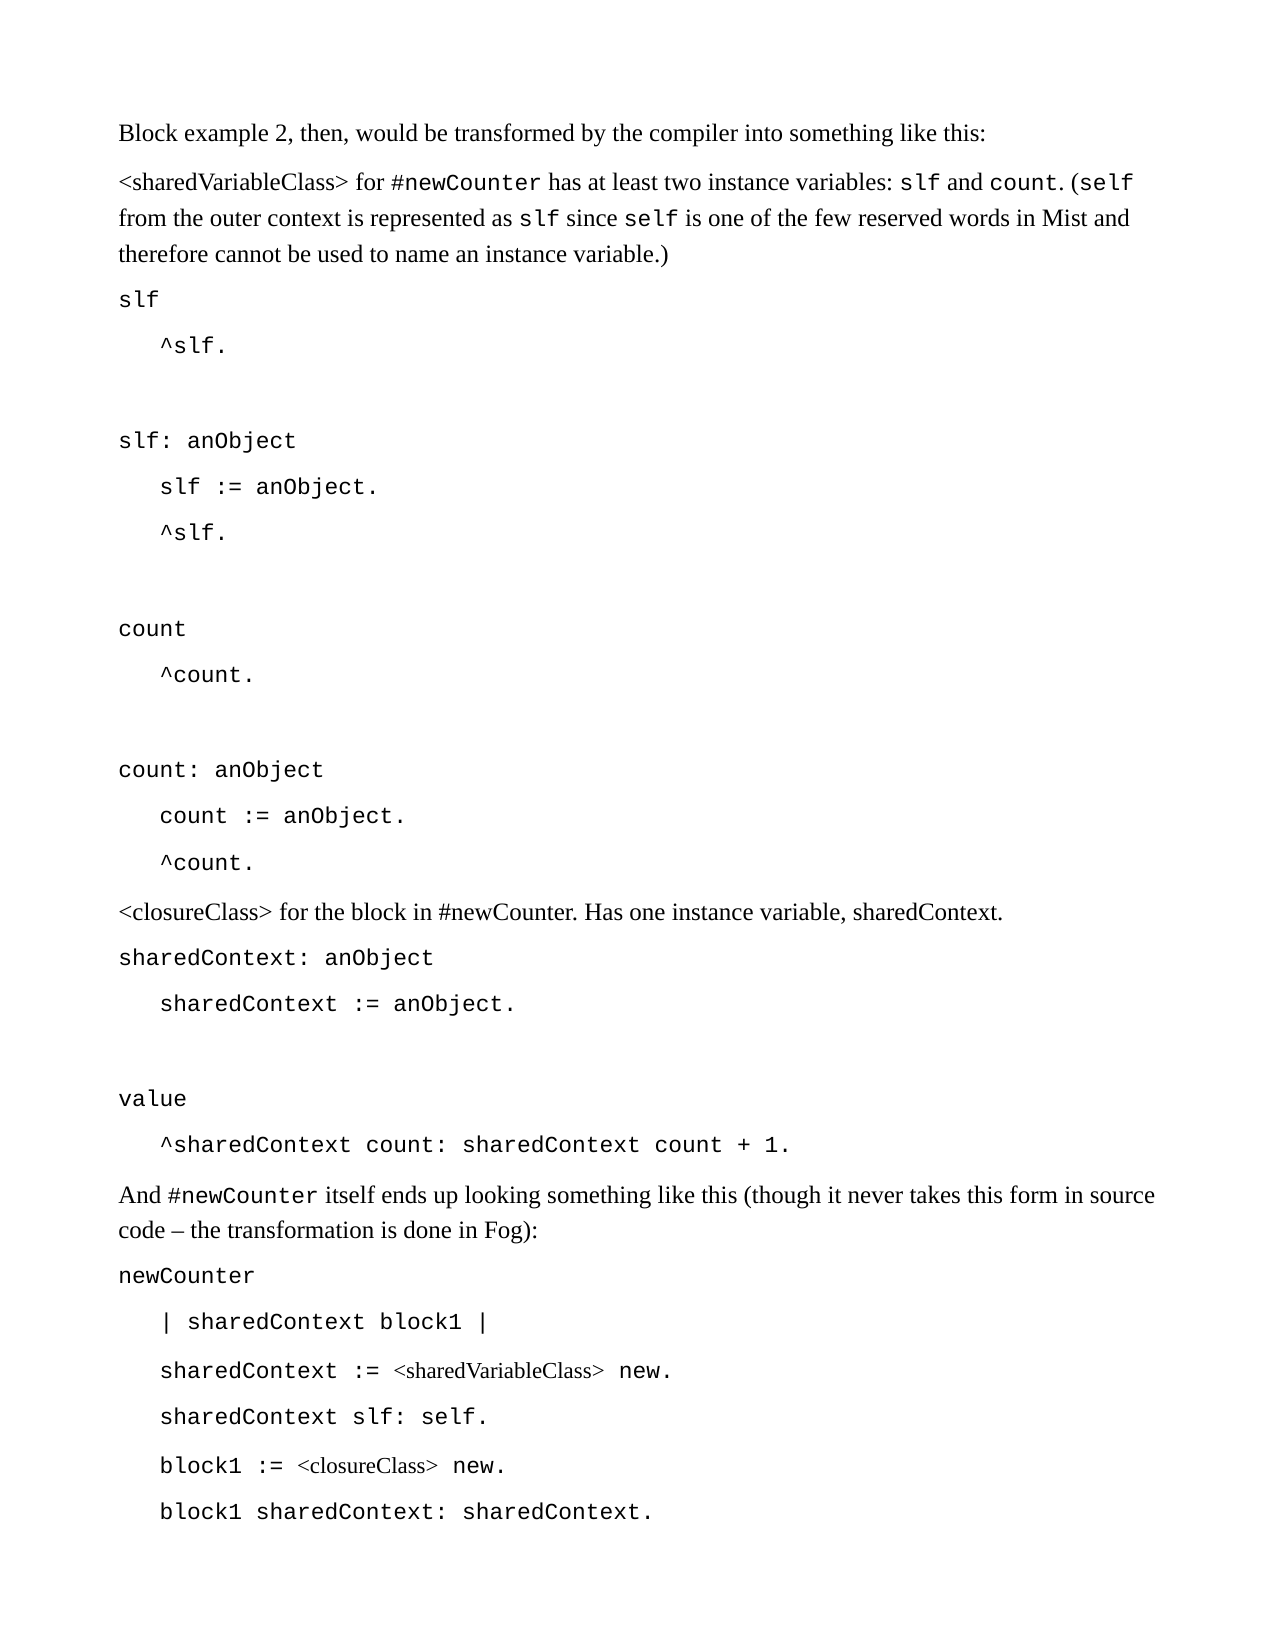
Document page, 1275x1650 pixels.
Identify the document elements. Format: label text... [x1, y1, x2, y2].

text ^slf. [118, 334, 1157, 360]
text slf := anObject. [118, 476, 1157, 502]
text ^count. [118, 663, 1157, 689]
text count := anObject. [118, 805, 1157, 831]
text count: anObject [118, 759, 1157, 785]
text | sharedContext block1 | [118, 1311, 1157, 1337]
text block1 := <closureClass> new. [118, 1452, 1157, 1480]
text <closureClass> for the block in #newCounter. Has one instance variable, sharedContext. [118, 897, 1157, 926]
text sharedContext slf: self. [118, 1406, 1157, 1432]
text sharedContext := anObject. [118, 992, 1157, 1018]
text count [118, 617, 1157, 643]
text slf [118, 288, 1157, 314]
text value [118, 1088, 1157, 1113]
text And #newCounter itself ends up looking something like this (though it never takes this form in source code – the transformation is done in Fog): [118, 1180, 1157, 1244]
text ^slf. [118, 522, 1157, 548]
text block1 sharedContext: sharedContext. [118, 1501, 1157, 1526]
text <sharedVariableClass> for #newCounter has at least two instance variables: slf and count. (self from the outer context is represented as slf since self is one of the few reserved words in Mist and therefore cannot be used to name an instance variable.) [118, 167, 1157, 268]
text Block example 2, then, would be transformed by the compiler into something like this: [118, 118, 1157, 147]
text sharedContext := <sharedVariableClass> new. [118, 1357, 1157, 1385]
text ^sharedContext count: sharedContext count + 1. [118, 1134, 1157, 1159]
text ^count. [118, 851, 1157, 877]
text sharedContext: anObject [118, 946, 1157, 972]
text newCounter [118, 1265, 1157, 1291]
text slf: anObject [118, 430, 1157, 456]
